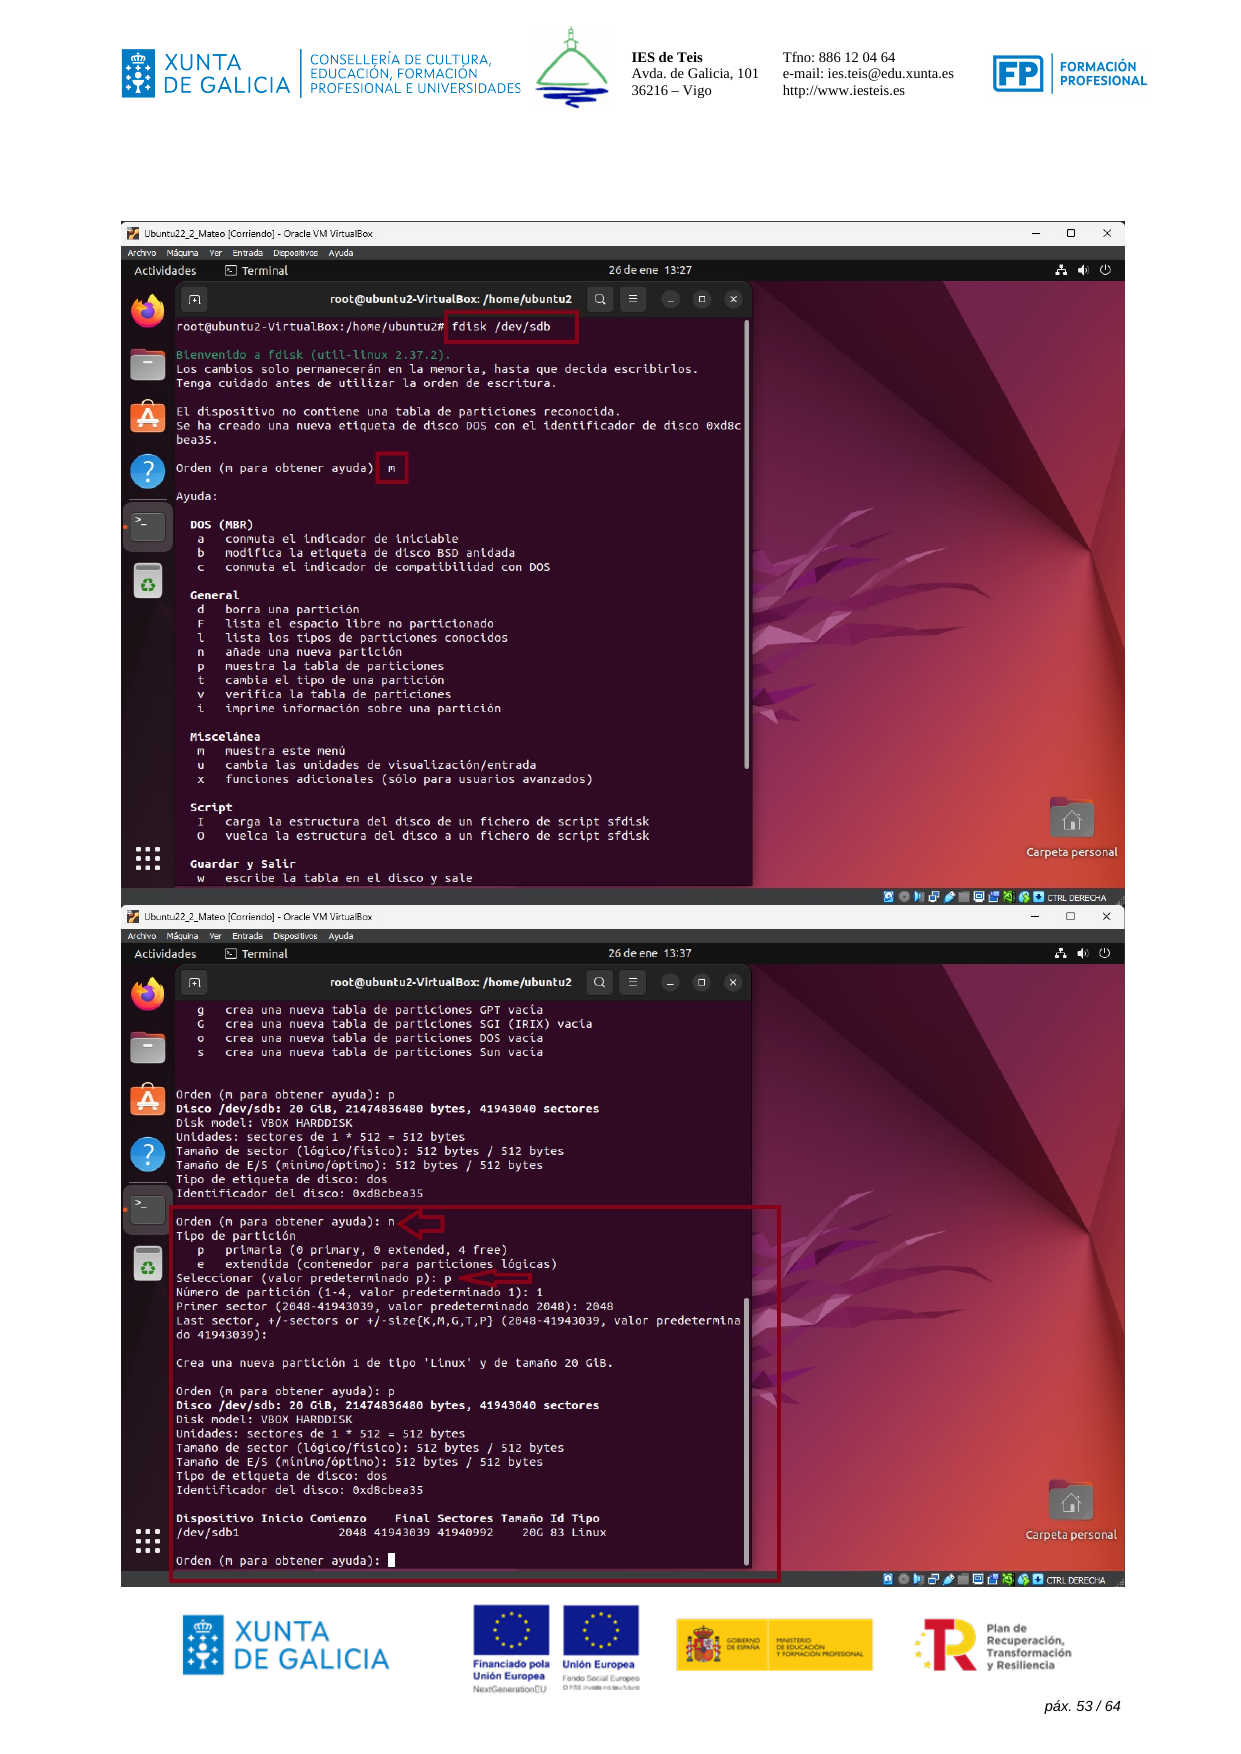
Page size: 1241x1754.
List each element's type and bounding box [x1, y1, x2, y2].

picture [989, 50, 1153, 97]
picture [534, 25, 611, 110]
picture [121, 221, 1125, 1587]
picture [121, 49, 521, 98]
picture [182, 1593, 1085, 1700]
